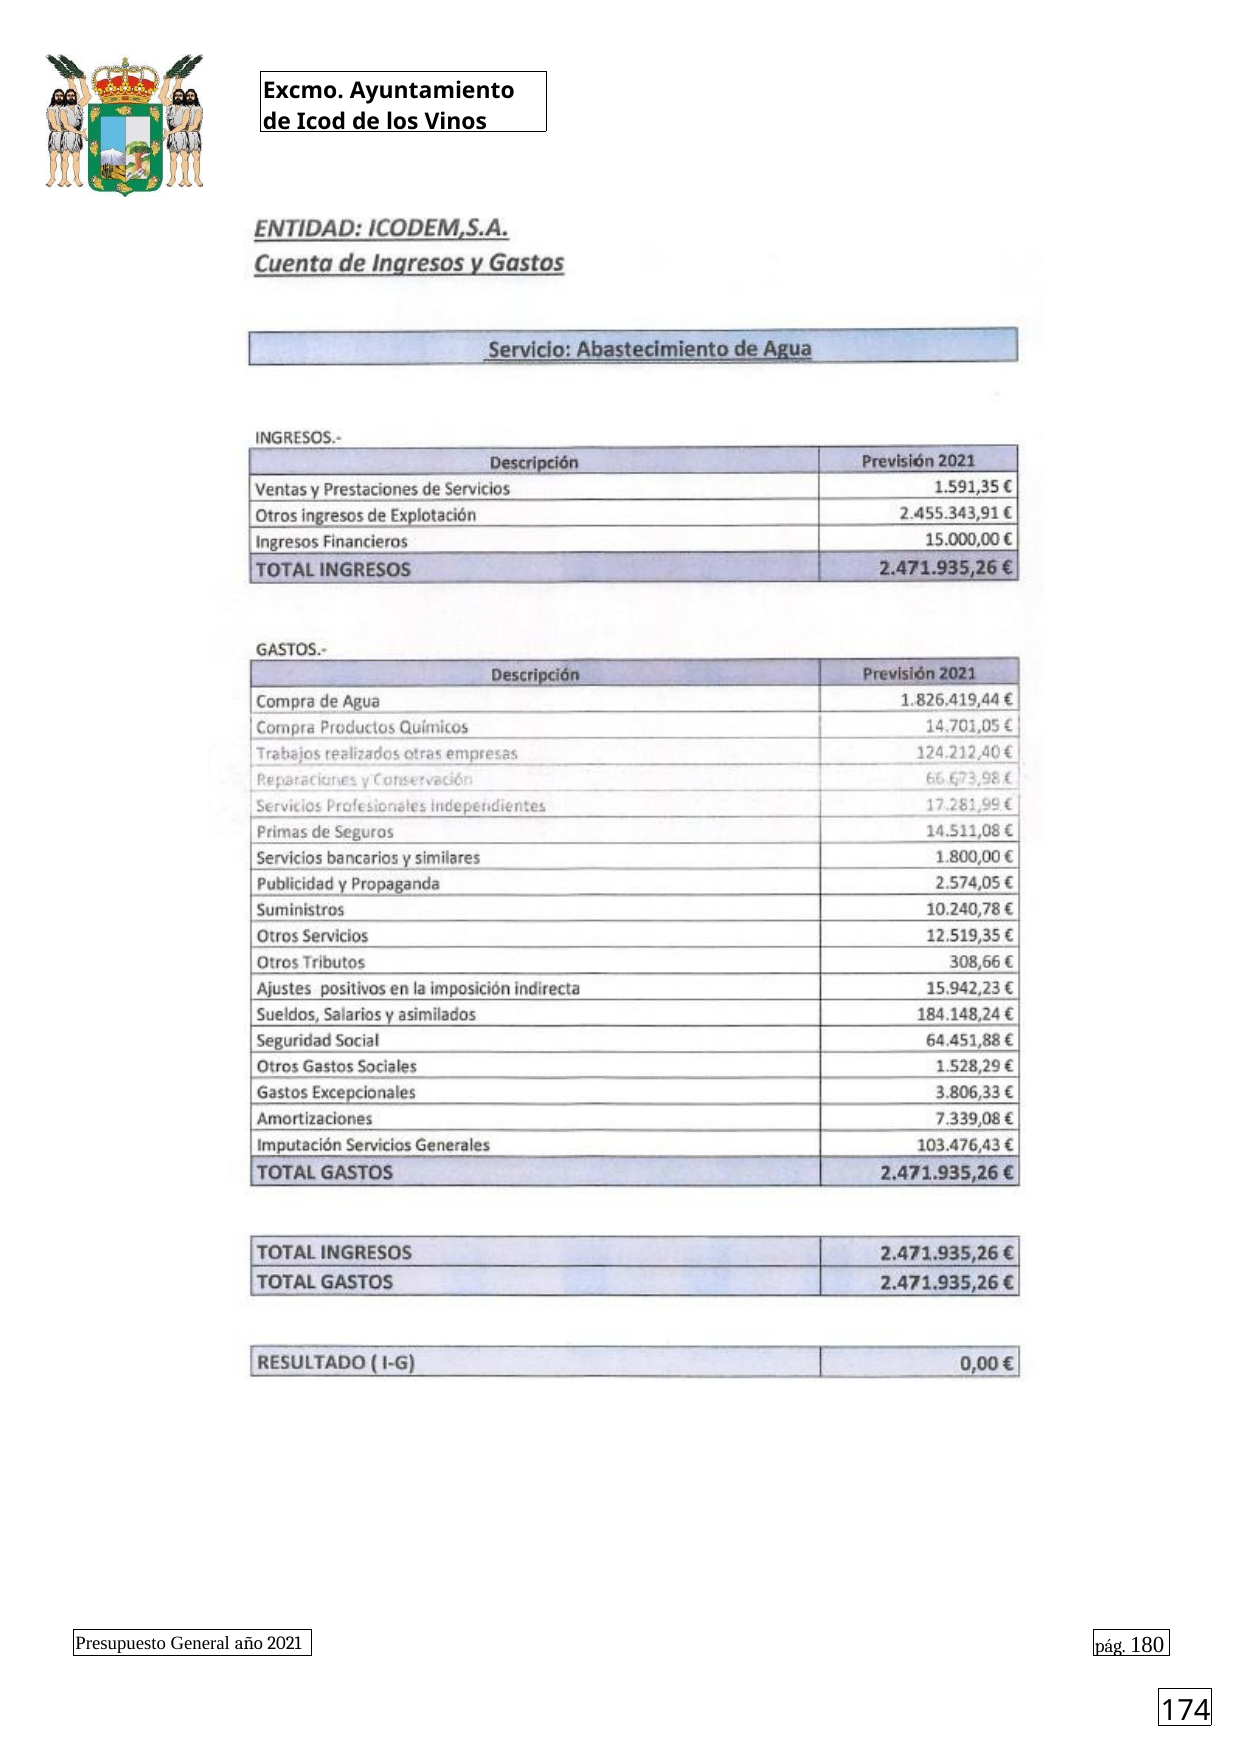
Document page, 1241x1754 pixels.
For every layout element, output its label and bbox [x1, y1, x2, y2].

picture [207, 217, 1045, 1383]
picture [45, 54, 204, 197]
